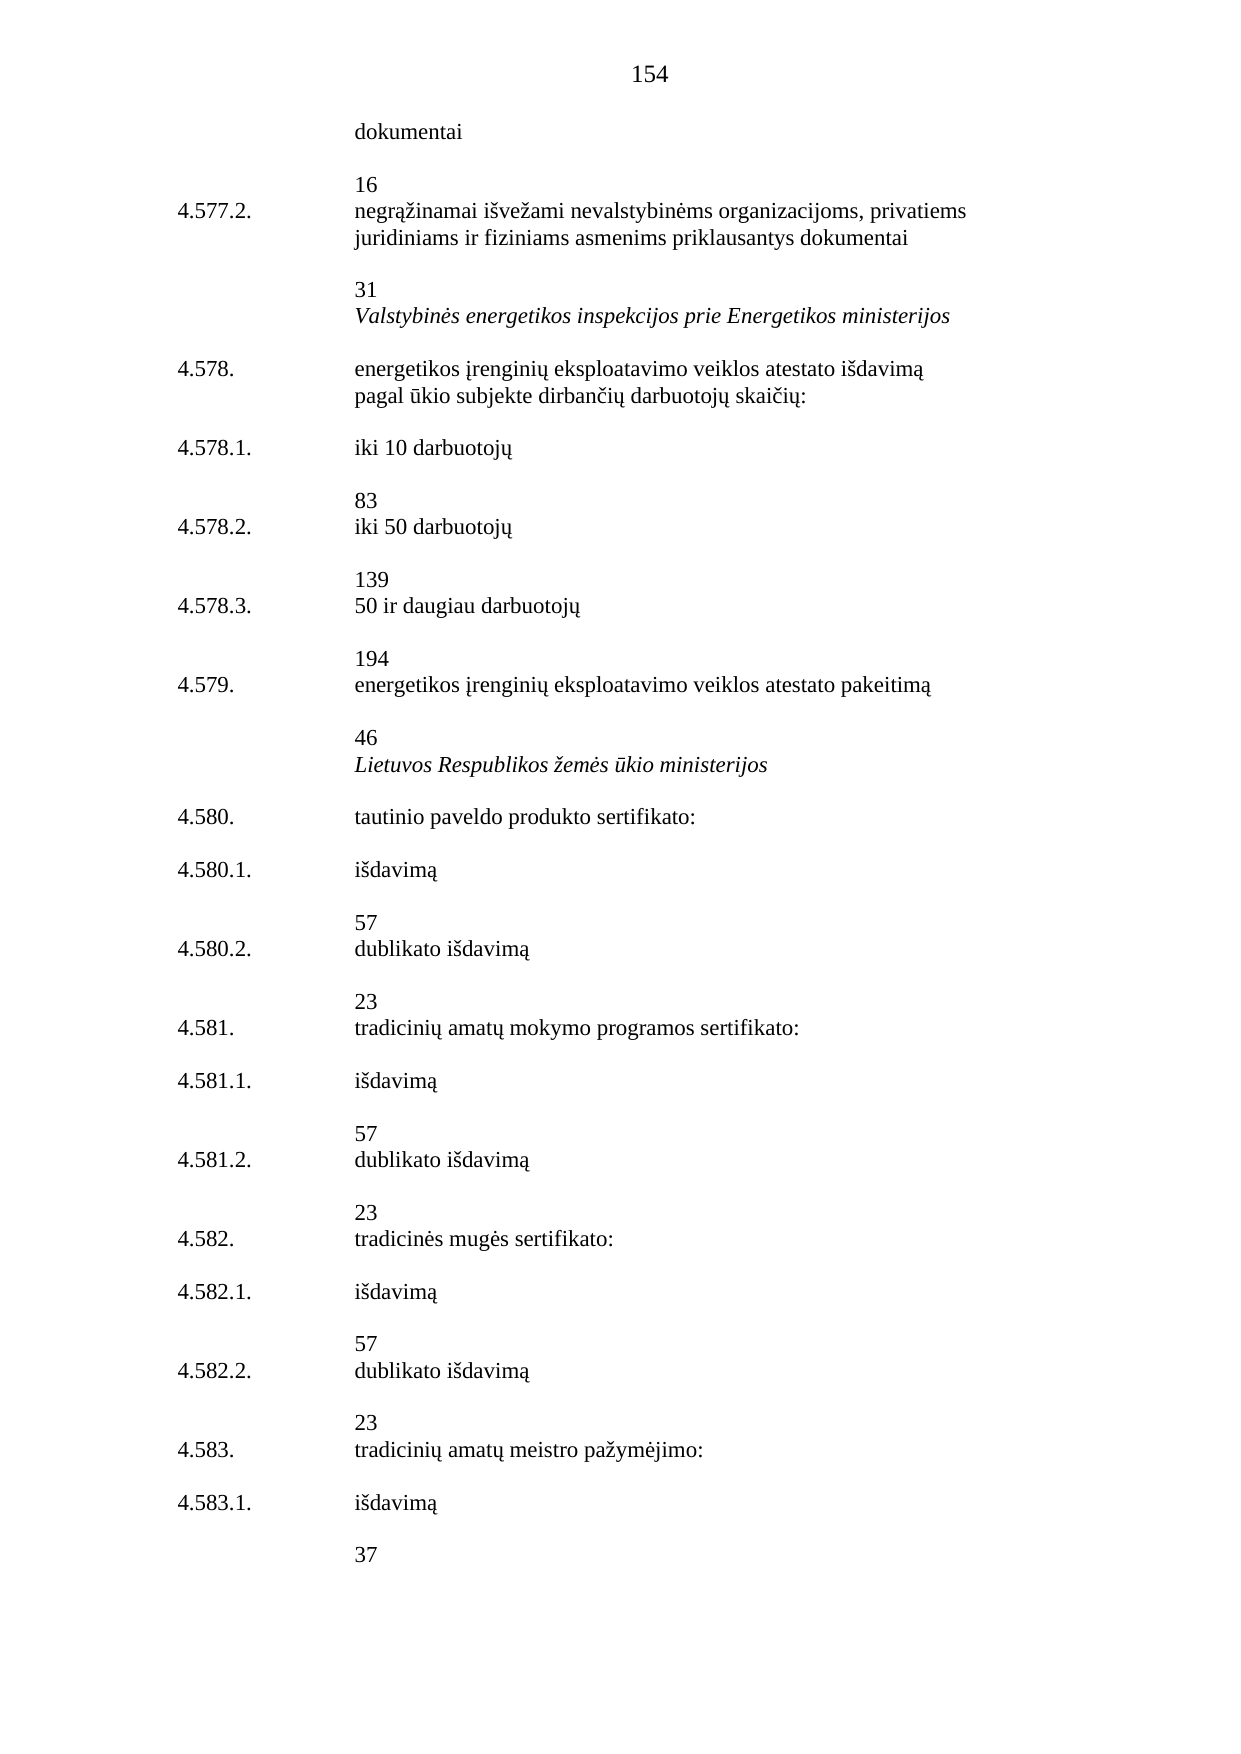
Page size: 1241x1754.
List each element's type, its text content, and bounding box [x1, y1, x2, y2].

text 4.580.1. išdavimą 57 [177, 856, 974, 935]
text 4.578.2. iki 50 darbuotojų 139 [177, 513, 974, 592]
text Valstybinės energetikos inspekcijos prie Energetikos ministerijos [354, 303, 974, 355]
text Lietuvos Respublikos žemės ūkio ministerijos [354, 751, 974, 803]
text 4.581.2. dublikato išdavimą 23 [177, 1146, 974, 1225]
text 4.582. tradicinės mugės sertifikato: [177, 1225, 974, 1278]
text 4.583. tradicinių amatų meistro pažymėjimo: [177, 1436, 974, 1488]
text 4.578.1. iki 10 darbuotojų 83 [177, 434, 974, 513]
text dokumentai 16 [354, 118, 974, 197]
text 4.580.2. dublikato išdavimą 23 [177, 935, 974, 1014]
text juridiniams ir fiziniams asmenims priklausantys dokumentai 31 [354, 223, 974, 303]
text 4.578.3. 50 ir daugiau darbuotojų 194 [177, 592, 974, 672]
text 4.583.1. išdavimą 37 [177, 1488, 974, 1568]
text 4.579. energetikos įrenginių eksploatavimo veiklos atestato pakeitimą 46 [177, 672, 974, 751]
text 4.581. tradicinių amatų mokymo programos sertifikato: [177, 1014, 974, 1067]
text 4.582.2. dublikato išdavimą 23 [177, 1357, 974, 1436]
text 4.580. tautinio paveldo produkto sertifikato: [177, 803, 974, 856]
text 4.582.1. išdavimą 57 [177, 1278, 974, 1357]
text 4.577.2. negrąžinamai išvežami nevalstybinėms organizacijoms, privatiems [177, 197, 974, 223]
text pagal ūkio subjekte dirbančių darbuotojų skaičių: [354, 382, 974, 434]
text 4.581.1. išdavimą 57 [177, 1067, 974, 1146]
text 4.578. energetikos įrenginių eksploatavimo veiklos atestato išdavimą [177, 355, 974, 382]
